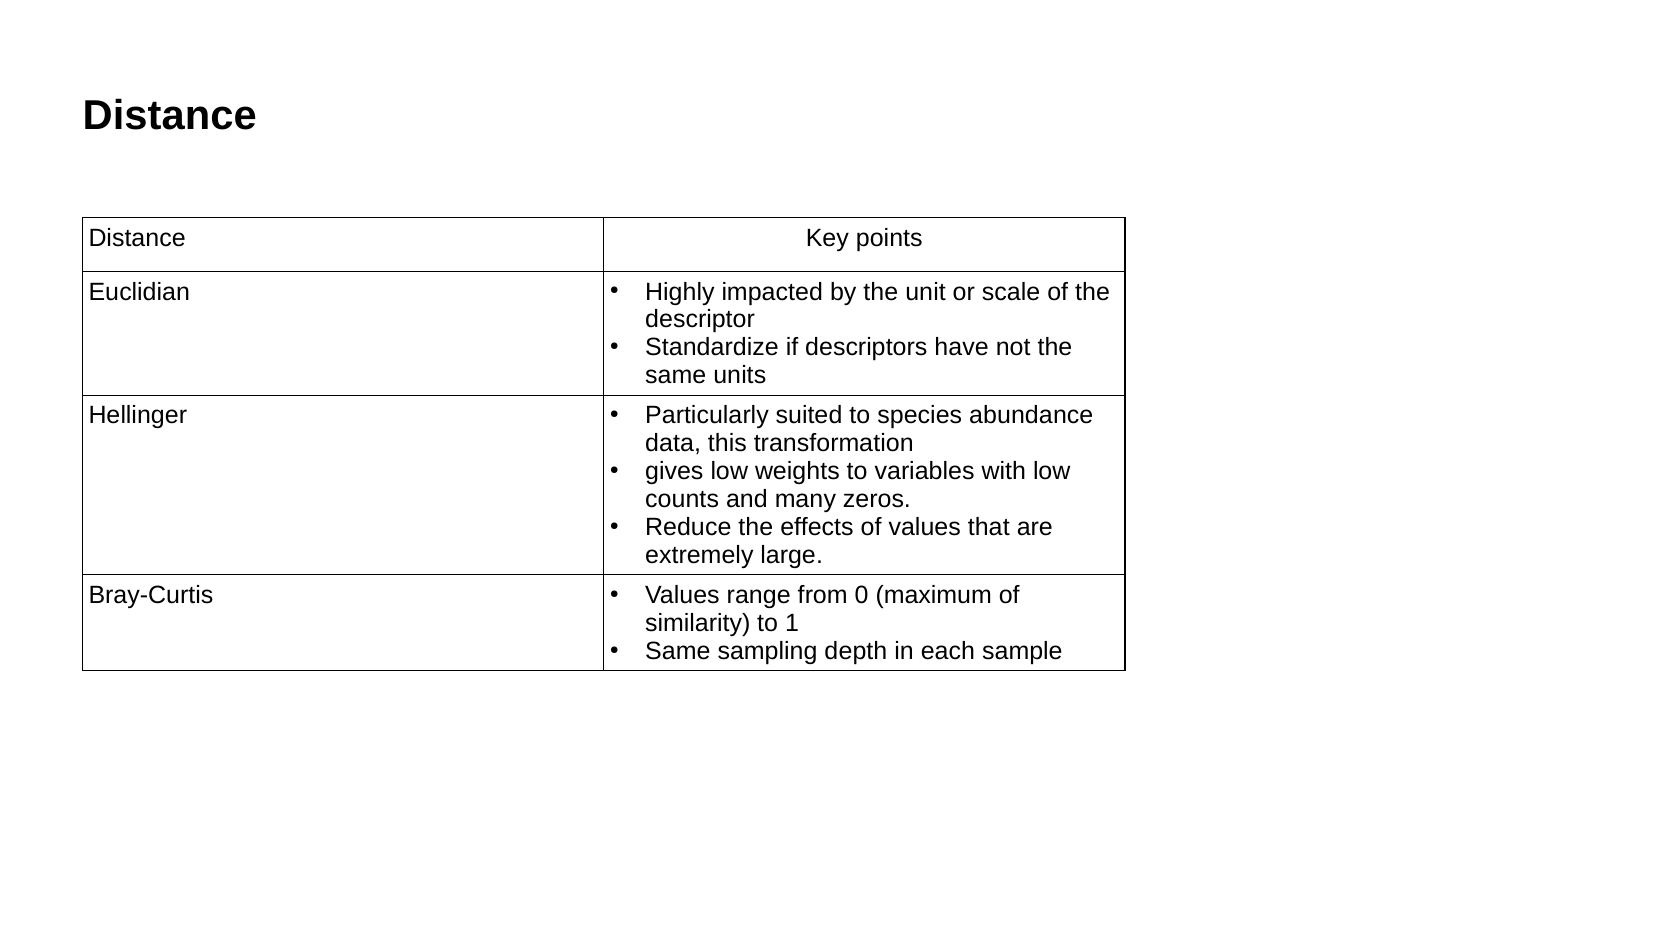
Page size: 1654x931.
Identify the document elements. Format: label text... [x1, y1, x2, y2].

table_header Distance [83, 218, 603, 271]
table_cell Bray-Curtis [83, 575, 603, 670]
title Distance [82, 37, 1571, 193]
table_cell Highly impacted by the unit or scale of the descriptor Standardize if descriptors have not the same units [604, 272, 1124, 395]
table_cell Hellinger [83, 396, 603, 574]
table_cell Values range from 0 (maximum of similarity) to 1 Same sampling depth in each sample [604, 575, 1124, 670]
table_header Key points [604, 218, 1124, 271]
table_cell Euclidian [83, 272, 603, 395]
table_cell Particularly suited to species abundance data, this transformation gives low weights to variables with low counts and many zeros. Reduce the effects of values that are extremely large. [604, 396, 1124, 574]
